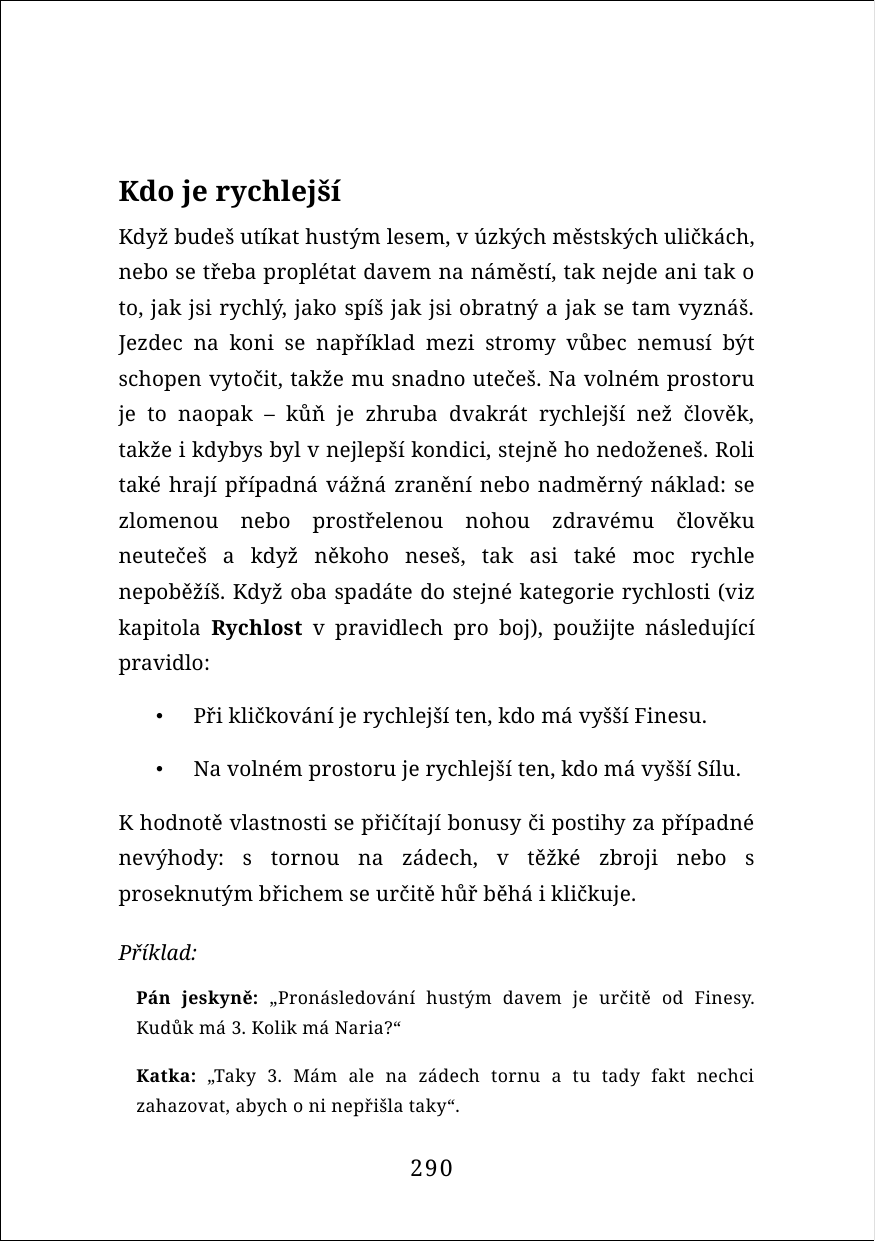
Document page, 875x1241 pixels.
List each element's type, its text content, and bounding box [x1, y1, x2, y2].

text Katka: „Taky 3. Mám ale na zádech tornu a tu tady fakt nechci zahazovat, abych o ni nepřišla taky“. [136, 1063, 756, 1118]
text K hodnotě vlastnosti se přičítají bonusy či postihy za případné nevýhody: s tornou na zádech, v těžké zbroji nebo s proseknutým břichem se určitě hůř běhá i kličkuje. [118, 808, 756, 907]
text Když budeš utíkat hustým lesem, v úzkých městských uličkách, nebo se třeba proplétat davem na náměstí, tak nejde ani tak o to, jak jsi rychlý, jako spíš jak jsi obratný a jak se tam vyznáš. Jezdec na koni se například mezi stromy vůbec nemusí být schopen vytočit, takže mu snadno utečeš. Na volném prostoru je to naopak – kůň je zhruba dvakrát rychlejší než člověk, takže i kdybys byl v nejlepší kondici, stejně ho nedoženeš. Roli také hrají případná vážná zranění nebo nadměrný náklad: se zlomenou nebo prostřelenou nohou zdravému člověku neutečeš a když někoho neseš, tak asi také moc rychle nepoběžíš. Když oba spadáte do stejné kategorie rychlosti (viz kapitola Rychlost v pravidlech pro boj), použijte následující pravidlo: [118, 222, 756, 677]
text Příklad: [118, 938, 756, 966]
list Při kličkování je rychlejší ten, kdo má vyšší Finesu. [156, 701, 756, 730]
subtitle Kdo je rychlejší [118, 172, 756, 210]
text Pán jeskyně: „Pronásledování hustým davem je určitě od Finesy. Kudůk má 3. Kolik má Naria?“ [136, 985, 756, 1040]
list Na volném prostoru je rychlejší ten, kdo má vyšší Sílu. [156, 754, 756, 783]
